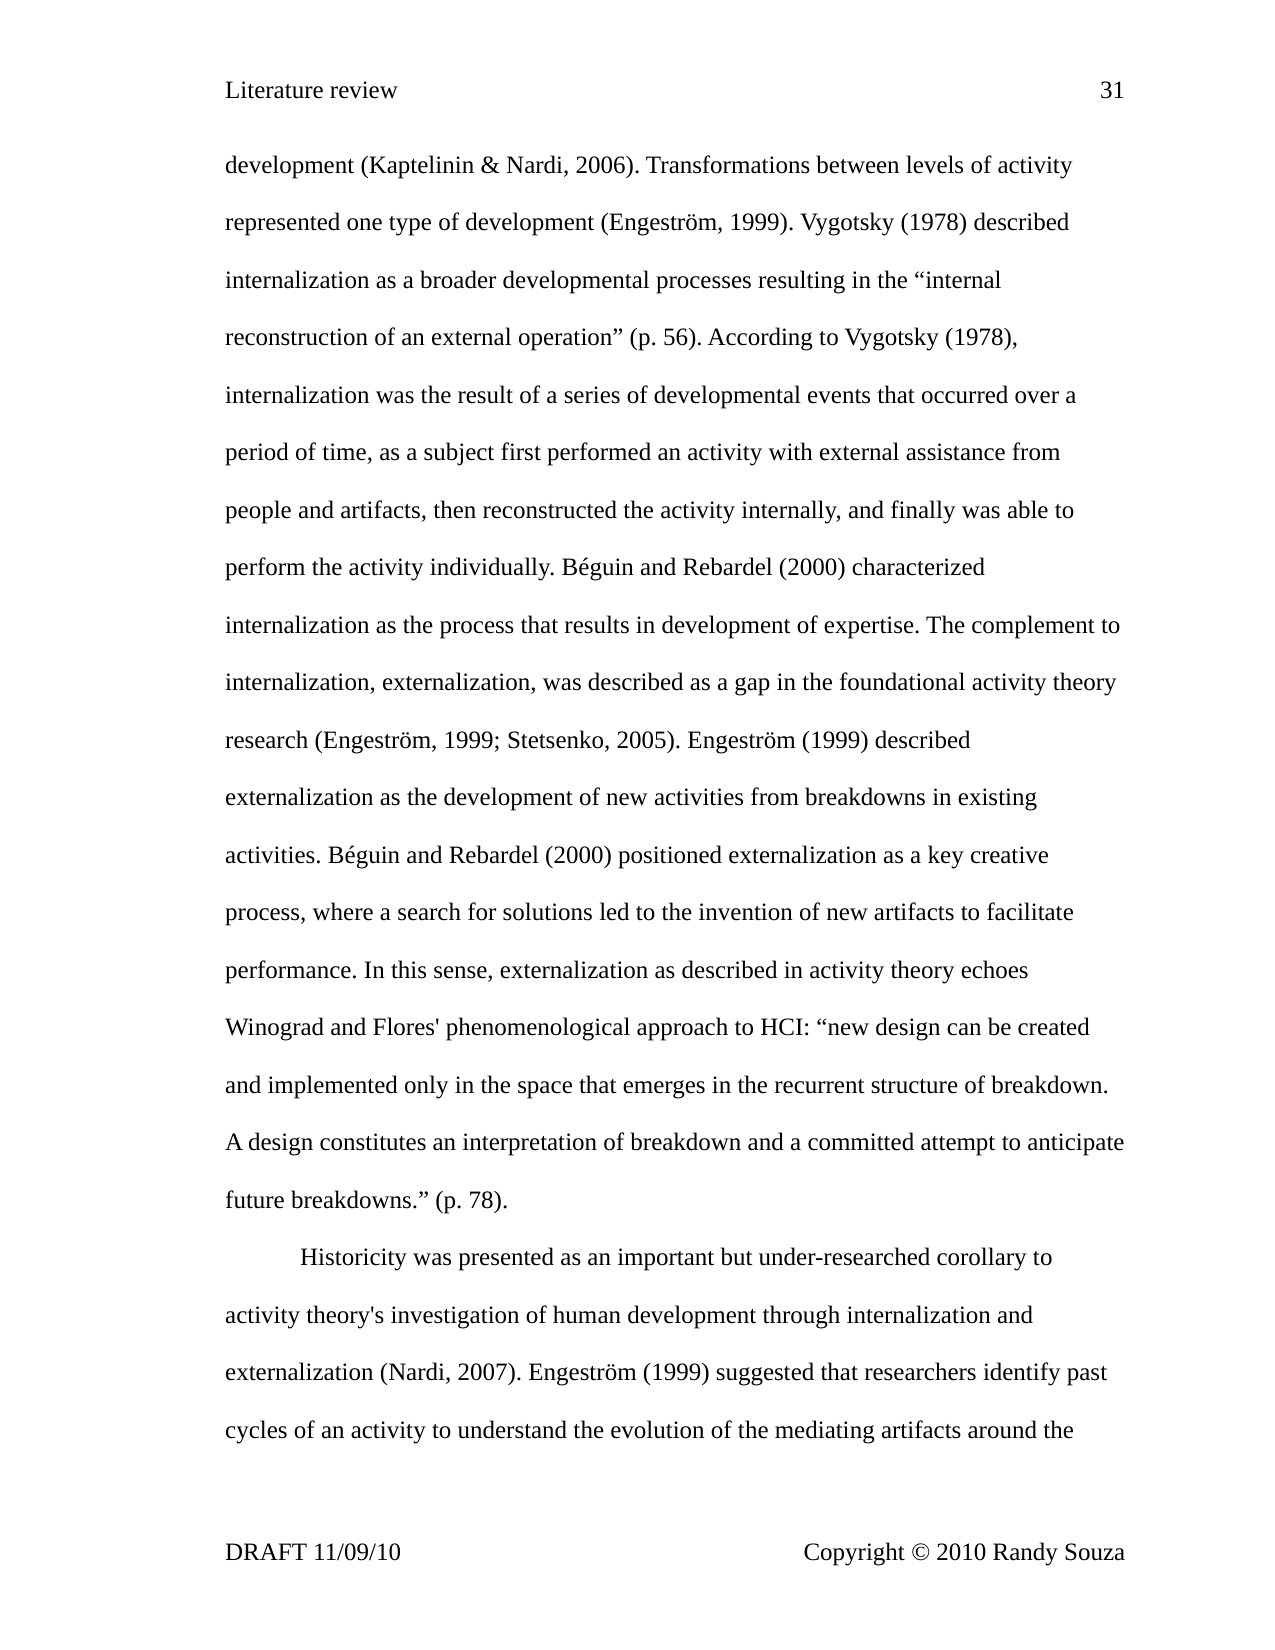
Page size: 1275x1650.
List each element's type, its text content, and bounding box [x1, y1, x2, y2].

text Historicity was presented as an important but under-researched corollary to activity theory's investigation of human development through internalization and externalization (Nardi, 2007). Engeström (1999) suggested that researchers identify past cycles of an activity to understand the evolution of the mediating artifacts around the [225, 1242, 1125, 1444]
text development (Kaptelinin & Nardi, 2006). Transformations between levels of activity represented one type of development (Engeström, 1999). Vygotsky (1978) described internalization as a broader developmental processes resulting in the “internal reconstruction of an external operation” (p. 56). According to Vygotsky (1978), internalization was the result of a series of developmental events that occurred over a period of time, as a subject first performed an activity with external assistance from people and artifacts, then reconstructed the activity internally, and finally was able to perform the activity individually. Béguin and Rebardel (2000) characterized internalization as the process that results in development of expertise. The complement to internalization, externalization, was described as a gap in the foundational activity theory research (Engeström, 1999; Stetsenko, 2005). Engeström (1999) described externalization as the development of new activities from breakdowns in existing activities. Béguin and Rebardel (2000) positioned externalization as a key creative process, where a search for solutions led to the invention of new artifacts to facilitate performance. In this sense, externalization as described in activity theory echoes Winograd and Flores' phenomenological approach to HCI: “new design can be created and implemented only in the space that emerges in the recurrent structure of breakdown. A design constitutes an interpretation of breakdown and a committed attempt to anticipate future breakdowns.” (p. 78). [225, 150, 1125, 1214]
